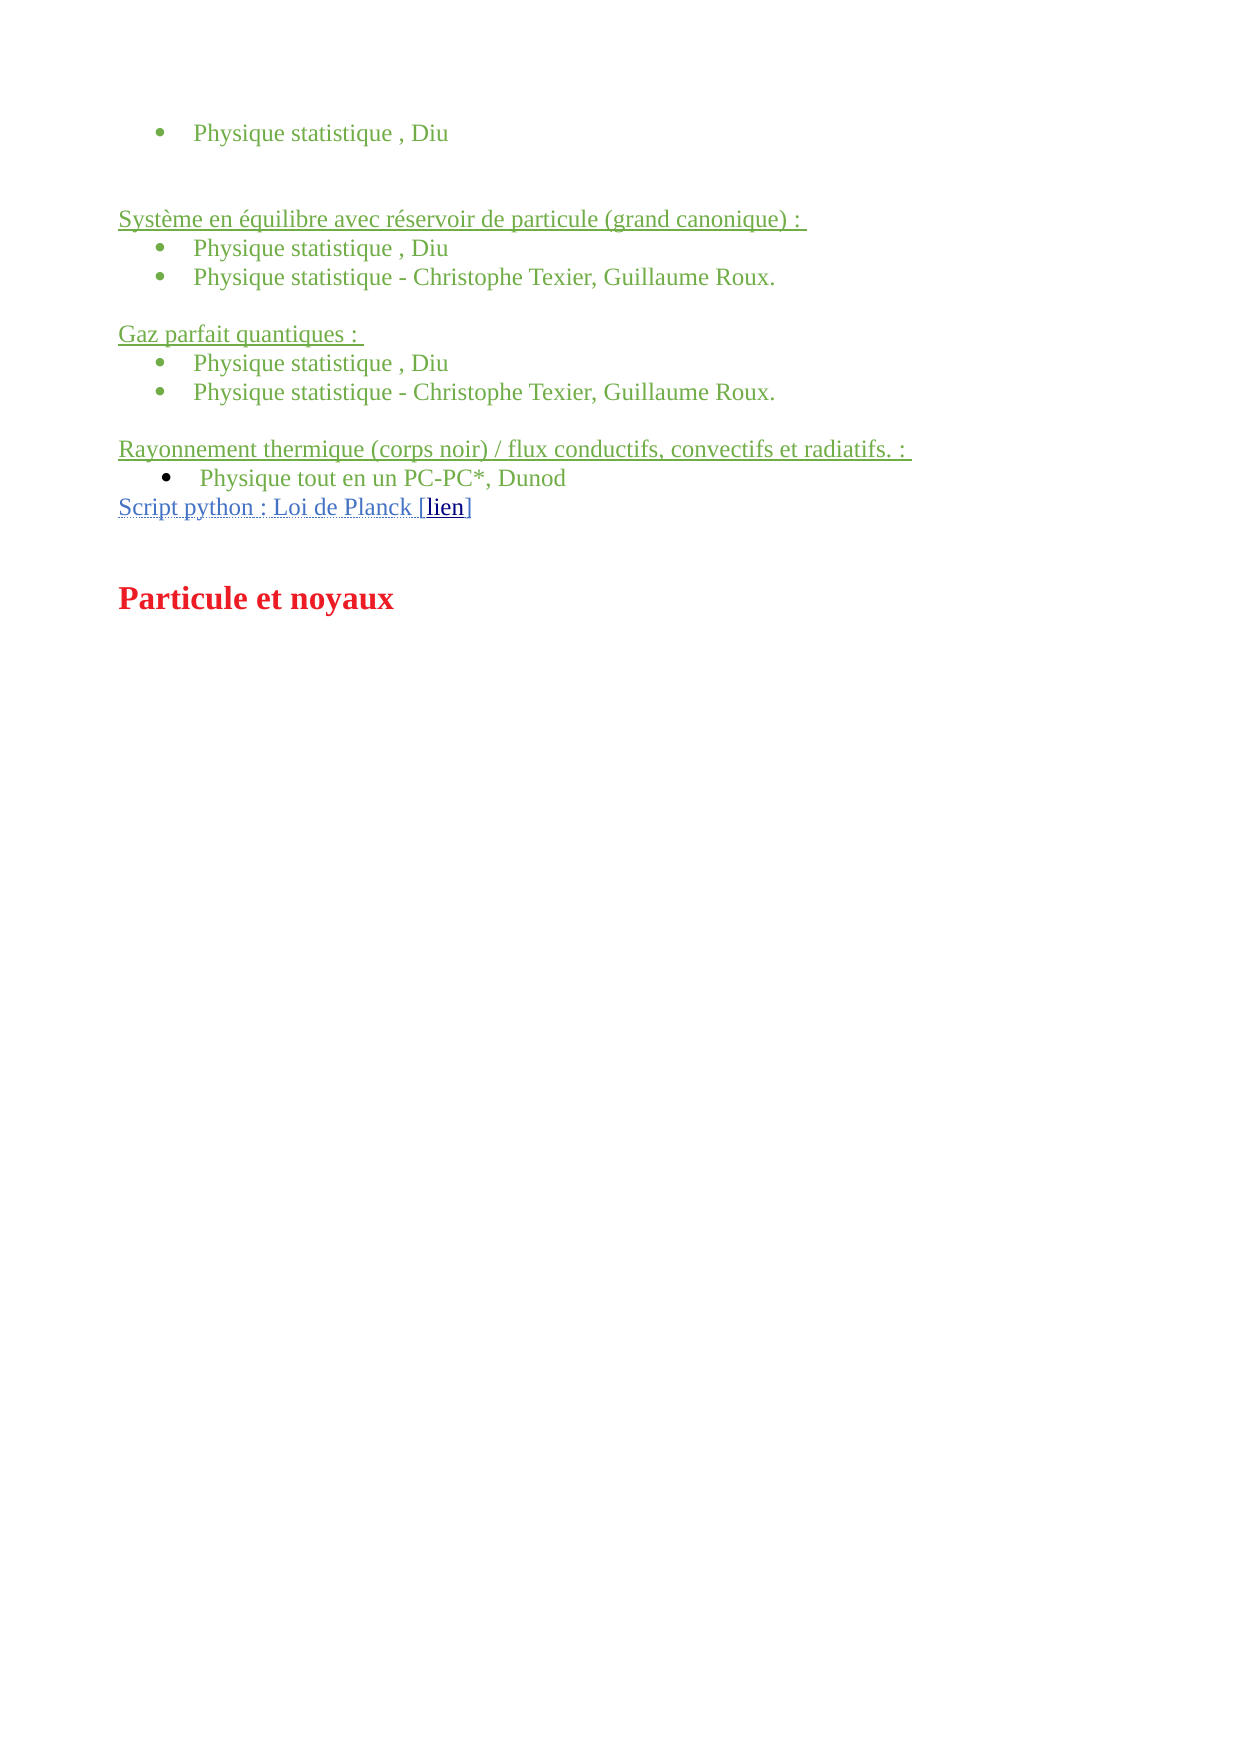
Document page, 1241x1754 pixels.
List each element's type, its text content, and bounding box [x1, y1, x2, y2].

text Script python : Loi de Planck [lien] [118, 492, 1122, 521]
list Physique statistique , Diu [156, 118, 1122, 147]
list Physique statistique , Diu [156, 233, 1122, 262]
text Gaz parfait quantiques : [118, 319, 1122, 348]
text Système en équilibre avec réservoir de particule (grand canonique) : [118, 204, 1122, 233]
list Physique tout en un PC-PC*, Dunod [162, 463, 1122, 492]
text Rayonnement thermique (corps noir) / flux conductifs, convectifs et radiatifs. : [118, 434, 1122, 463]
list Physique statistique - Christophe Texier, Guillaume Roux. [156, 262, 1122, 291]
list Physique statistique - Christophe Texier, Guillaume Roux. [156, 377, 1122, 406]
text Particule et noyaux [118, 578, 1122, 616]
list Physique statistique , Diu [156, 348, 1122, 377]
